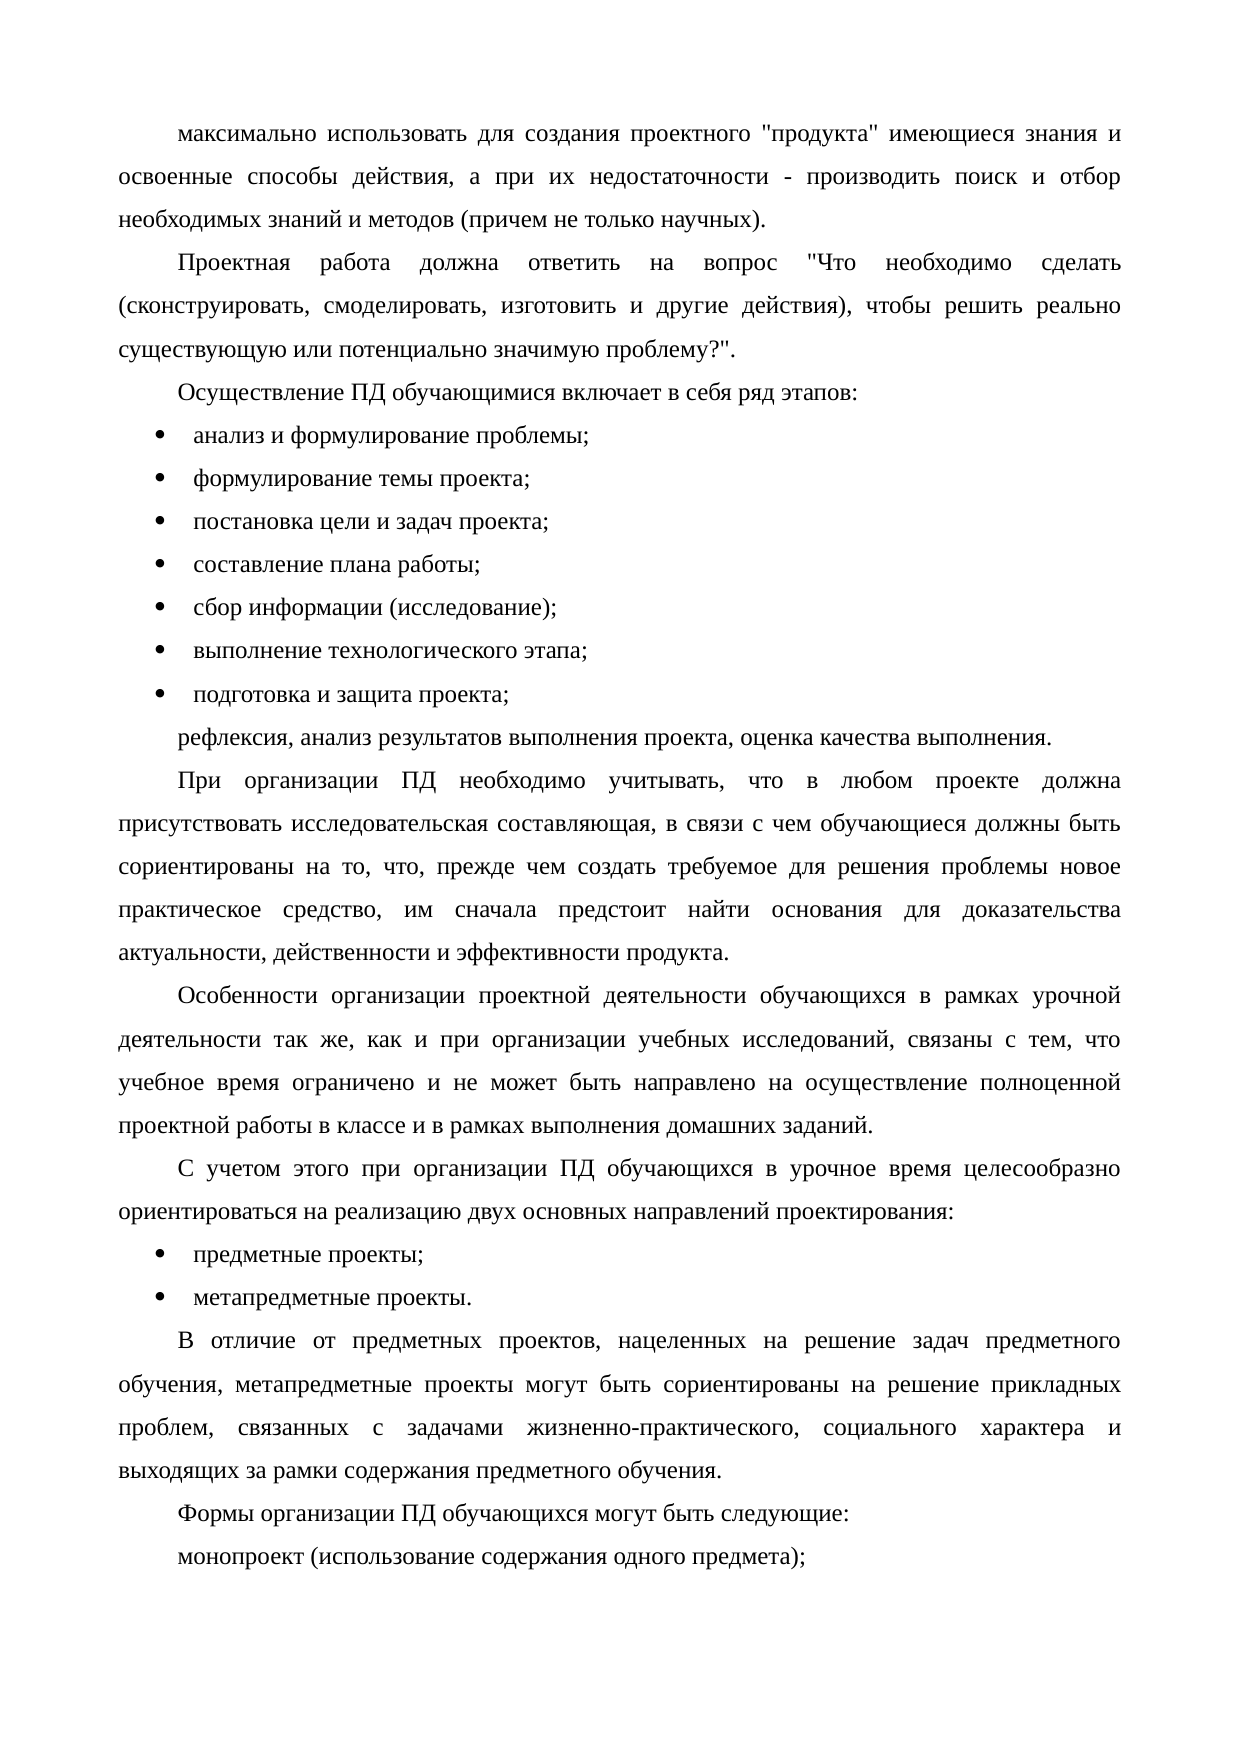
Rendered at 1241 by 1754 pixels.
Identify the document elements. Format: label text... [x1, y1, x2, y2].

text Осуществление ПД обучающимися включает в себя ряд этапов: [118, 377, 1122, 406]
list предметные проекты; [156, 1239, 1122, 1268]
list метапредметные проекты. [156, 1282, 1122, 1311]
list составление плана работы; [156, 549, 1122, 578]
list выполнение технологического этапа; [156, 636, 1122, 664]
text Проектная работа должна ответить на вопрос "Что необходимо сделать (сконструировать, смоделировать, изготовить и другие действия), чтобы решить реально существующую или потенциально значимую проблему?". [118, 247, 1122, 362]
text Формы организации ПД обучающихся могут быть следующие: [118, 1498, 1122, 1527]
list анализ и формулирование проблемы; [156, 420, 1122, 449]
text При организации ПД необходимо учитывать, что в любом проекте должна присутствовать исследовательская составляющая, в связи с чем обучающиеся должны быть сориентированы на то, что, прежде чем создать требуемое для решения проблемы новое практическое средство, им сначала предстоит найти основания для доказательства актуальности, действенности и эффективности продукта. [118, 765, 1122, 966]
text рефлексия, анализ результатов выполнения проекта, оценка качества выполнения. [118, 722, 1122, 751]
text монопроект (использование содержания одного предмета); [118, 1541, 1122, 1570]
text В отличие от предметных проектов, нацеленных на решение задач предметного обучения, метапредметные проекты могут быть сориентированы на решение прикладных проблем, связанных с задачами жизненно-практического, социального характера и выходящих за рамки содержания предметного обучения. [118, 1326, 1122, 1484]
text С учетом этого при организации ПД обучающихся в урочное время целесообразно ориентироваться на реализацию двух основных направлений проектирования: [118, 1153, 1122, 1225]
text Особенности организации проектной деятельности обучающихся в рамках урочной деятельности так же, как и при организации учебных исследований, связаны с тем, что учебное время ограничено и не может быть направлено на осуществление полноценной проектной работы в классе и в рамках выполнения домашних заданий. [118, 981, 1122, 1139]
list формулирование темы проекта; [156, 463, 1122, 492]
list постановка цели и задач проекта; [156, 506, 1122, 535]
list сбор информации (исследование); [156, 592, 1122, 621]
text максимально использовать для создания проектного "продукта" имеющиеся знания и освоенные способы действия, а при их недостаточности - производить поиск и отбор необходимых знаний и методов (причем не только научных). [118, 118, 1122, 233]
list подготовка и защита проекта; [156, 679, 1122, 707]
